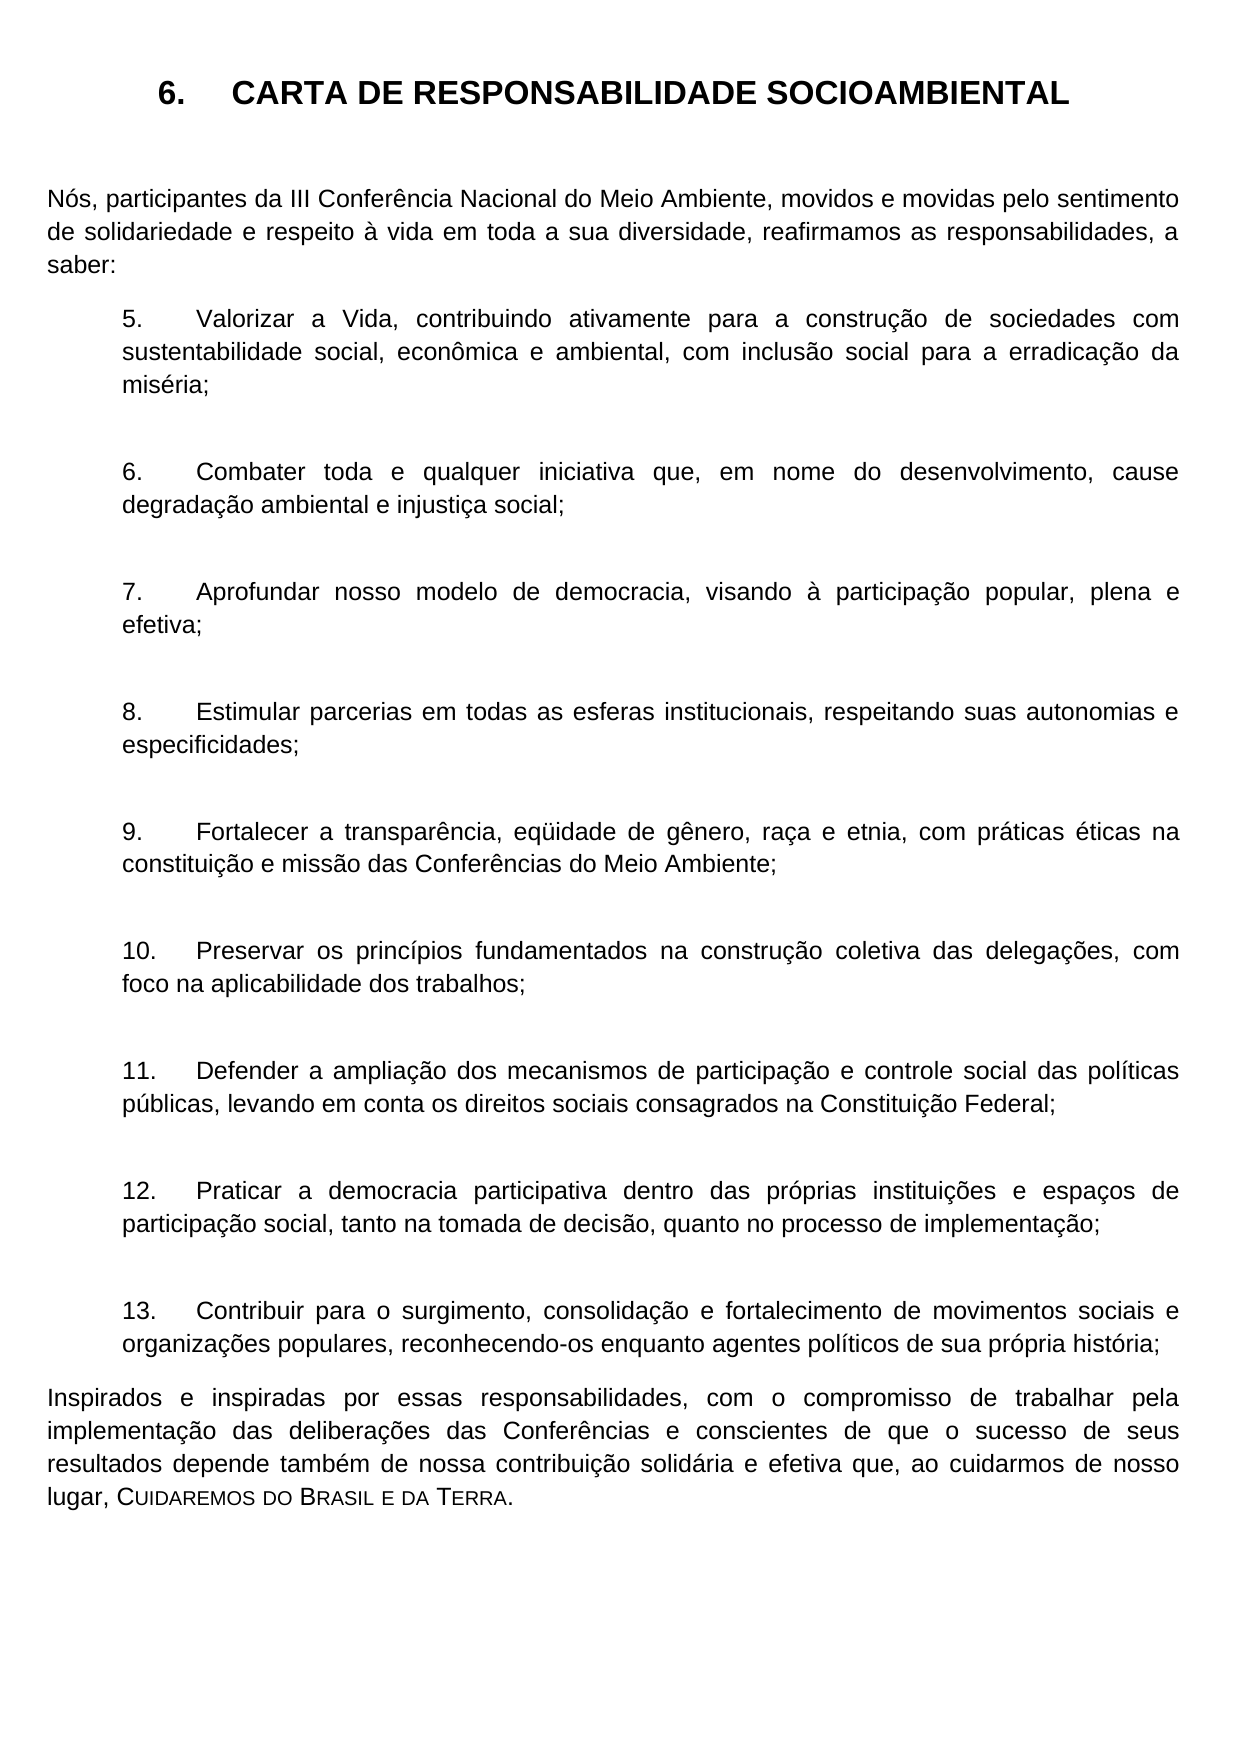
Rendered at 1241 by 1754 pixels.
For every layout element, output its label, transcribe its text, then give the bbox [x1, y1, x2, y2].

text Nós, participantes da III Conferência Nacional do Meio Ambiente, movidos e movidas pelo sentimento de solidariedade e respeito à vida em toda a sua diversidade, reafirmamos as responsabilidades, a saber: [47, 184, 1181, 279]
list Valorizar a Vida, contribuindo ativamente para a construção de sociedades com sustentabilidade social, econômica e ambiental, com inclusão social para a erradicação da miséria; [122, 304, 1181, 399]
list CARTA DE RESPONSABILIDADE SOCIOAMBIENTAL [47, 73, 1181, 112]
list Fortalecer a transparência, eqüidade de gênero, raça e etnia, com práticas éticas na constituição e missão das Conferências do Meio Ambiente; [122, 816, 1181, 878]
text Inspirados e inspiradas por essas responsabilidades, com o compromisso de trabalhar pela implementação das deliberações das Conferências e conscientes de que o sucesso de seus resultados depende também de nossa contribuição solidária e efetiva que, ao cuidarmos de nosso lugar, Cuidaremos do Brasil e da Terra. [47, 1383, 1181, 1511]
list Preservar os princípios fundamentados na construção coletiva das delegações, com foco na aplicabilidade dos trabalhos; [122, 936, 1181, 998]
list Estimular parcerias em todas as esferas institucionais, respeitando suas autonomias e especificidades; [122, 697, 1181, 758]
list Combater toda e qualquer iniciativa que, em nome do desenvolvimento, cause degradação ambiental e injustiça social; [122, 457, 1181, 518]
list Defender a ampliação dos mecanismos de participação e controle social das políticas públicas, levando em conta os direitos sociais consagrados na Constituição Federal; [122, 1056, 1181, 1118]
list Contribuir para o surgimento, consolidação e fortalecimento de movimentos sociais e organizações populares, reconhecendo-os enquanto agentes políticos de sua própria história; [122, 1296, 1181, 1358]
list Praticar a democracia participativa dentro das próprias instituições e espaços de participação social, tanto na tomada de decisão, quanto no processo de implementação; [122, 1176, 1181, 1238]
list Aprofundar nosso modelo de democracia, visando à participação popular, plena e efetiva; [122, 577, 1181, 638]
